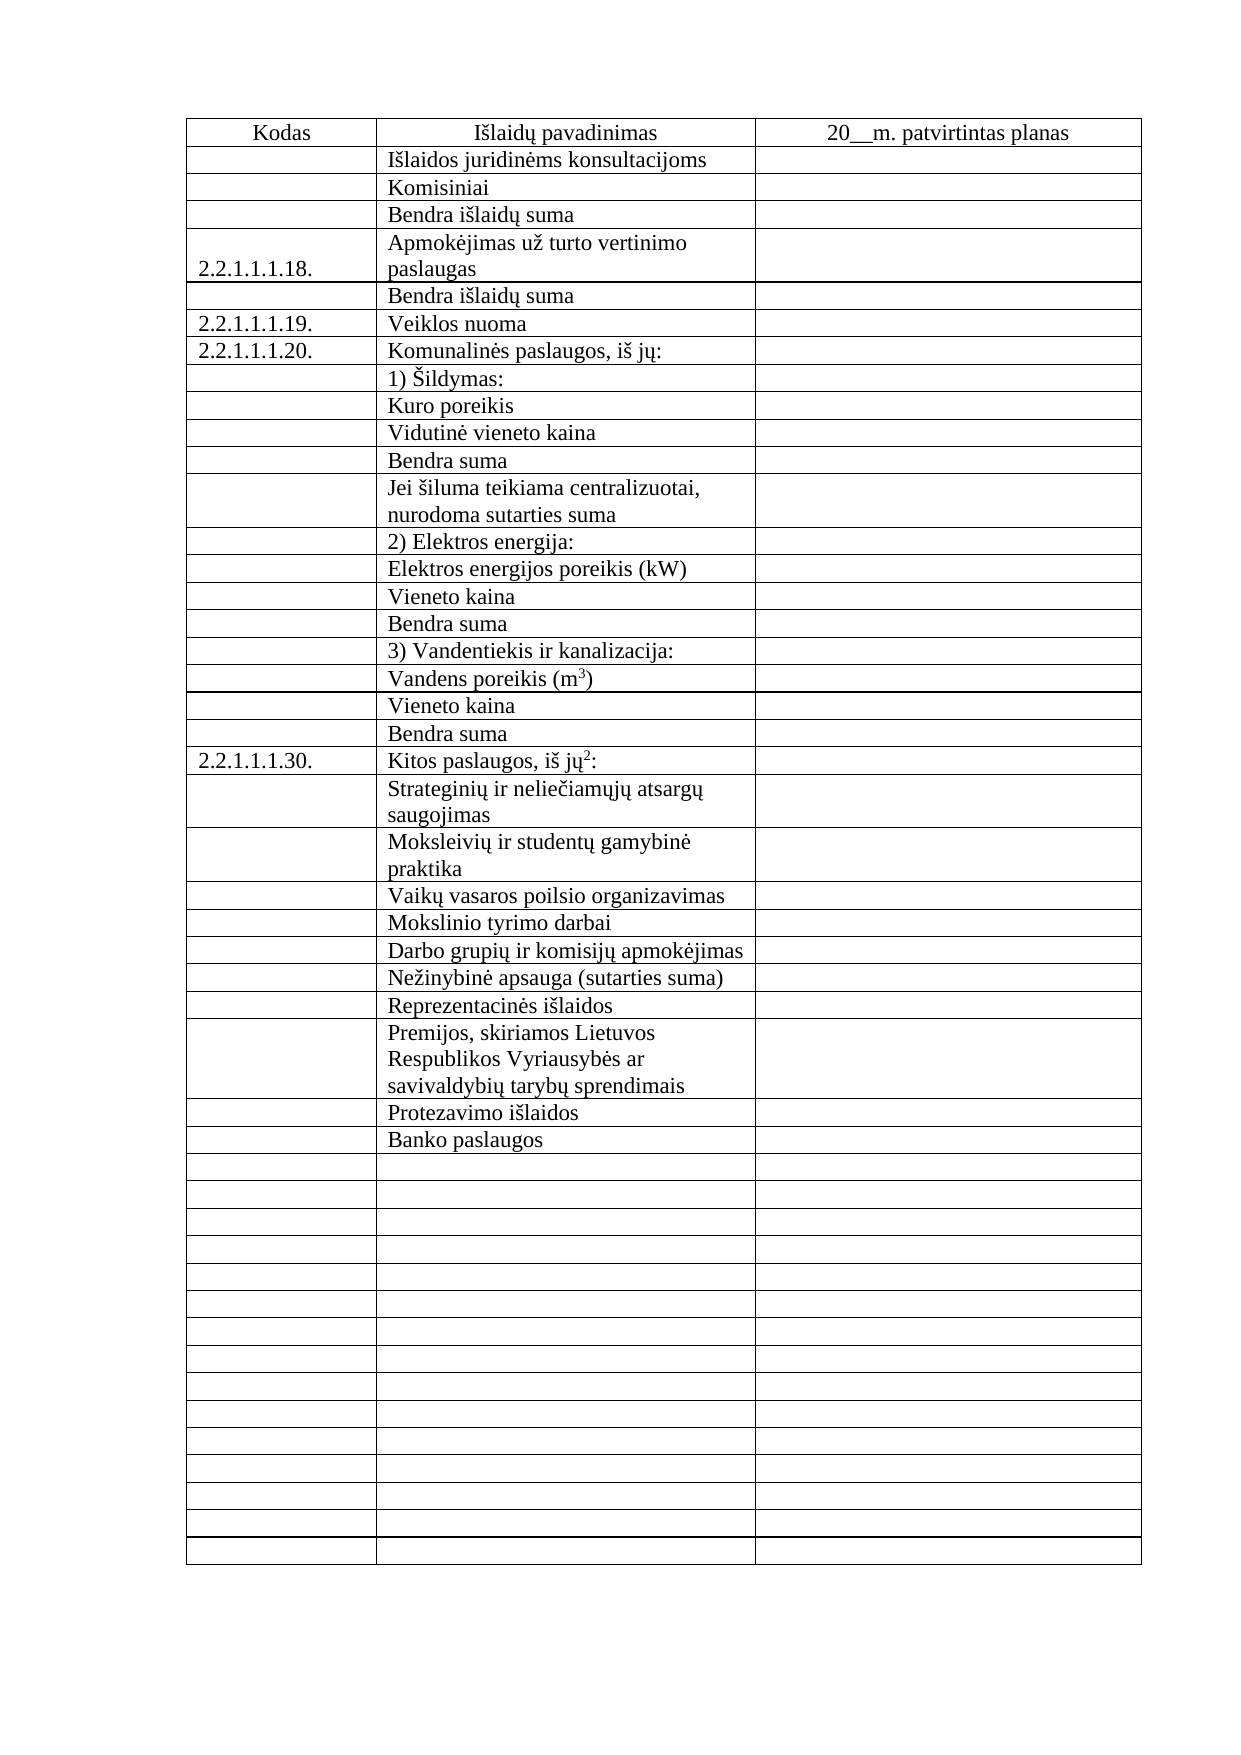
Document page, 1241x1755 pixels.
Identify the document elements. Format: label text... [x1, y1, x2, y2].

table_cell [377, 1181, 755, 1208]
table_cell [756, 775, 1141, 827]
table_cell [756, 583, 1141, 609]
table_cell [756, 1483, 1141, 1509]
table_header 20__m. patvirtintas planas [756, 119, 1141, 146]
table_cell [756, 1154, 1141, 1180]
table_cell [756, 420, 1141, 446]
table_cell Strateginių ir neliečiamųjų atsargų saugojimas [377, 775, 755, 827]
table_cell [187, 1483, 376, 1509]
table_cell Bendra suma [377, 447, 755, 473]
table_cell [187, 910, 376, 936]
table_cell [756, 474, 1141, 527]
table_cell 2.2.1.1.1.20. [187, 337, 376, 364]
table_cell [756, 937, 1141, 963]
table_cell Jei šiluma teikiama centralizuotai, nurodoma sutarties suma [377, 474, 755, 527]
table_cell Bendra išlaidų suma [377, 201, 755, 228]
table_cell [1046, 337, 1141, 364]
table_cell Vieneto kaina [377, 583, 755, 609]
table_cell [187, 1346, 376, 1372]
table_cell [187, 447, 376, 473]
table_header Kodas [187, 119, 376, 146]
table_cell [187, 1181, 376, 1208]
table_cell Apmokėjimas už turto vertinimo paslaugas [377, 229, 755, 281]
table_cell Elektros energijos poreikis (kW) [377, 555, 755, 582]
table_cell [852, 337, 945, 364]
table_cell [756, 720, 1141, 746]
table_cell 2.2.1.1.1.30. [187, 747, 376, 773]
table_cell [756, 610, 1141, 637]
table_cell [187, 992, 376, 1018]
table_cell [187, 1127, 376, 1153]
table_cell Premijos, skiriamos Lietuvos Respublikos Vyriausybės ar savivaldybių tarybų sprendimais [377, 1019, 755, 1098]
table_cell Kuro poreikis [377, 392, 755, 418]
table_cell [187, 665, 376, 691]
table_cell [756, 665, 1141, 691]
table_cell Veiklos nuoma [377, 310, 755, 336]
table_cell [756, 1127, 1141, 1153]
table_cell [187, 937, 376, 963]
table_cell [377, 1538, 755, 1564]
table_cell [756, 310, 1141, 336]
table_cell [187, 1401, 376, 1427]
table_cell [187, 964, 376, 991]
table_cell [756, 283, 1141, 309]
table_cell Darbo grupių ir komisijų apmokėjimas [377, 937, 755, 963]
table_cell [756, 528, 1141, 554]
table_cell [187, 1318, 376, 1345]
table_cell [756, 693, 1141, 719]
table_cell [187, 392, 376, 418]
table_cell Kitos paslaugos, iš jų2: [377, 747, 755, 773]
table_cell [377, 1510, 755, 1536]
table_cell Bendra suma [377, 720, 755, 746]
table_cell [756, 1373, 1141, 1399]
table_cell [756, 229, 1141, 281]
table_cell Banko paslaugos [377, 1127, 755, 1153]
table_cell [187, 1019, 376, 1098]
table_cell [945, 337, 1046, 364]
table_cell Reprezentacinės išlaidos [377, 992, 755, 1018]
table_cell [187, 638, 376, 664]
table_cell [187, 474, 376, 527]
table_cell [377, 1209, 755, 1235]
table_cell [756, 1428, 1141, 1454]
table_cell Protezavimo išlaidos [377, 1099, 755, 1126]
table_cell [756, 1209, 1141, 1235]
table_cell 1) Šildymas: [377, 365, 755, 391]
table_cell [377, 1373, 755, 1399]
table_cell Nežinybinė apsauga (sutarties suma) [377, 964, 755, 991]
table_cell [377, 1455, 755, 1482]
table_cell [187, 201, 376, 228]
table_cell [377, 1401, 755, 1427]
table_cell [756, 1346, 1141, 1372]
table_cell Išlaidos juridinėms konsultacijoms [377, 147, 755, 173]
table_cell [187, 174, 376, 200]
table_cell [377, 1318, 755, 1345]
table_cell [377, 1428, 755, 1454]
table_cell Vidutinė vieneto kaina [377, 420, 755, 446]
table_cell Vieneto kaina [377, 693, 755, 719]
table_cell [756, 1291, 1141, 1317]
table_cell Bendra suma [377, 610, 755, 637]
table_cell [187, 720, 376, 746]
table_cell [187, 610, 376, 637]
table_cell [187, 1291, 376, 1317]
table_cell [187, 1099, 376, 1126]
table_cell Vandens poreikis (m3) [377, 665, 755, 691]
table_cell [187, 528, 376, 554]
table_cell Mokslinio tyrimo darbai [377, 910, 755, 936]
table_cell [756, 1510, 1141, 1536]
table_cell Bendra išlaidų suma [377, 283, 755, 309]
table_cell [187, 583, 376, 609]
table_cell [187, 1154, 376, 1180]
table_cell [756, 1264, 1141, 1290]
table_cell [377, 1236, 755, 1262]
table_cell 2.2.1.1.1.19. [187, 310, 376, 336]
table_cell 3) Vandentiekis ir kanalizacija: [377, 638, 755, 664]
table_cell [756, 201, 1141, 228]
table_cell [187, 882, 376, 908]
table_cell [756, 1019, 1141, 1098]
table_cell [187, 828, 376, 881]
table_cell [187, 555, 376, 582]
table_cell [187, 775, 376, 827]
table_cell [756, 747, 1141, 773]
table_cell [756, 992, 1141, 1018]
table_cell [377, 1154, 755, 1180]
table_cell [756, 1236, 1141, 1262]
table_cell [756, 365, 1141, 391]
table_cell [187, 365, 376, 391]
table_cell [756, 447, 1141, 473]
table_cell [377, 1483, 755, 1509]
table_cell [377, 1264, 755, 1290]
table_cell [756, 638, 1141, 664]
table_cell Vaikų vasaros poilsio organizavimas [377, 882, 755, 908]
table_cell [187, 1373, 376, 1399]
table_cell Komisiniai [377, 174, 755, 200]
table_cell [187, 1538, 376, 1564]
table_cell [187, 1455, 376, 1482]
table_cell [187, 1236, 376, 1262]
table_cell [187, 283, 376, 309]
table_cell [756, 1401, 1141, 1427]
table_cell [756, 1099, 1141, 1126]
table_cell [756, 964, 1141, 991]
table_cell [756, 910, 1141, 936]
table_cell Komunalinės paslaugos, iš jų: [377, 337, 755, 364]
table_cell [187, 420, 376, 446]
table_cell [756, 174, 1141, 200]
table_cell [756, 1455, 1141, 1482]
table_cell [187, 1209, 376, 1235]
table_cell [187, 147, 376, 173]
table_cell [377, 1346, 755, 1372]
table_cell [756, 337, 852, 364]
table_cell [756, 1318, 1141, 1345]
table_cell [187, 1264, 376, 1290]
table_cell [187, 693, 376, 719]
table_cell [756, 1181, 1141, 1208]
table_cell [756, 882, 1141, 908]
table_cell [377, 1291, 755, 1317]
table_cell [187, 1510, 376, 1536]
table_header Išlaidų pavadinimas [377, 119, 755, 146]
table_cell [756, 392, 1141, 418]
table_cell 2) Elektros energija: [377, 528, 755, 554]
table_cell [756, 555, 1141, 582]
table_cell [756, 828, 1141, 881]
table_cell 2.2.1.1.1.18. [187, 229, 376, 281]
table_cell [756, 1538, 1141, 1564]
table_cell Moksleivių ir studentų gamybinė praktika [377, 828, 755, 881]
table_cell [756, 147, 1141, 173]
table_cell [187, 1428, 376, 1454]
